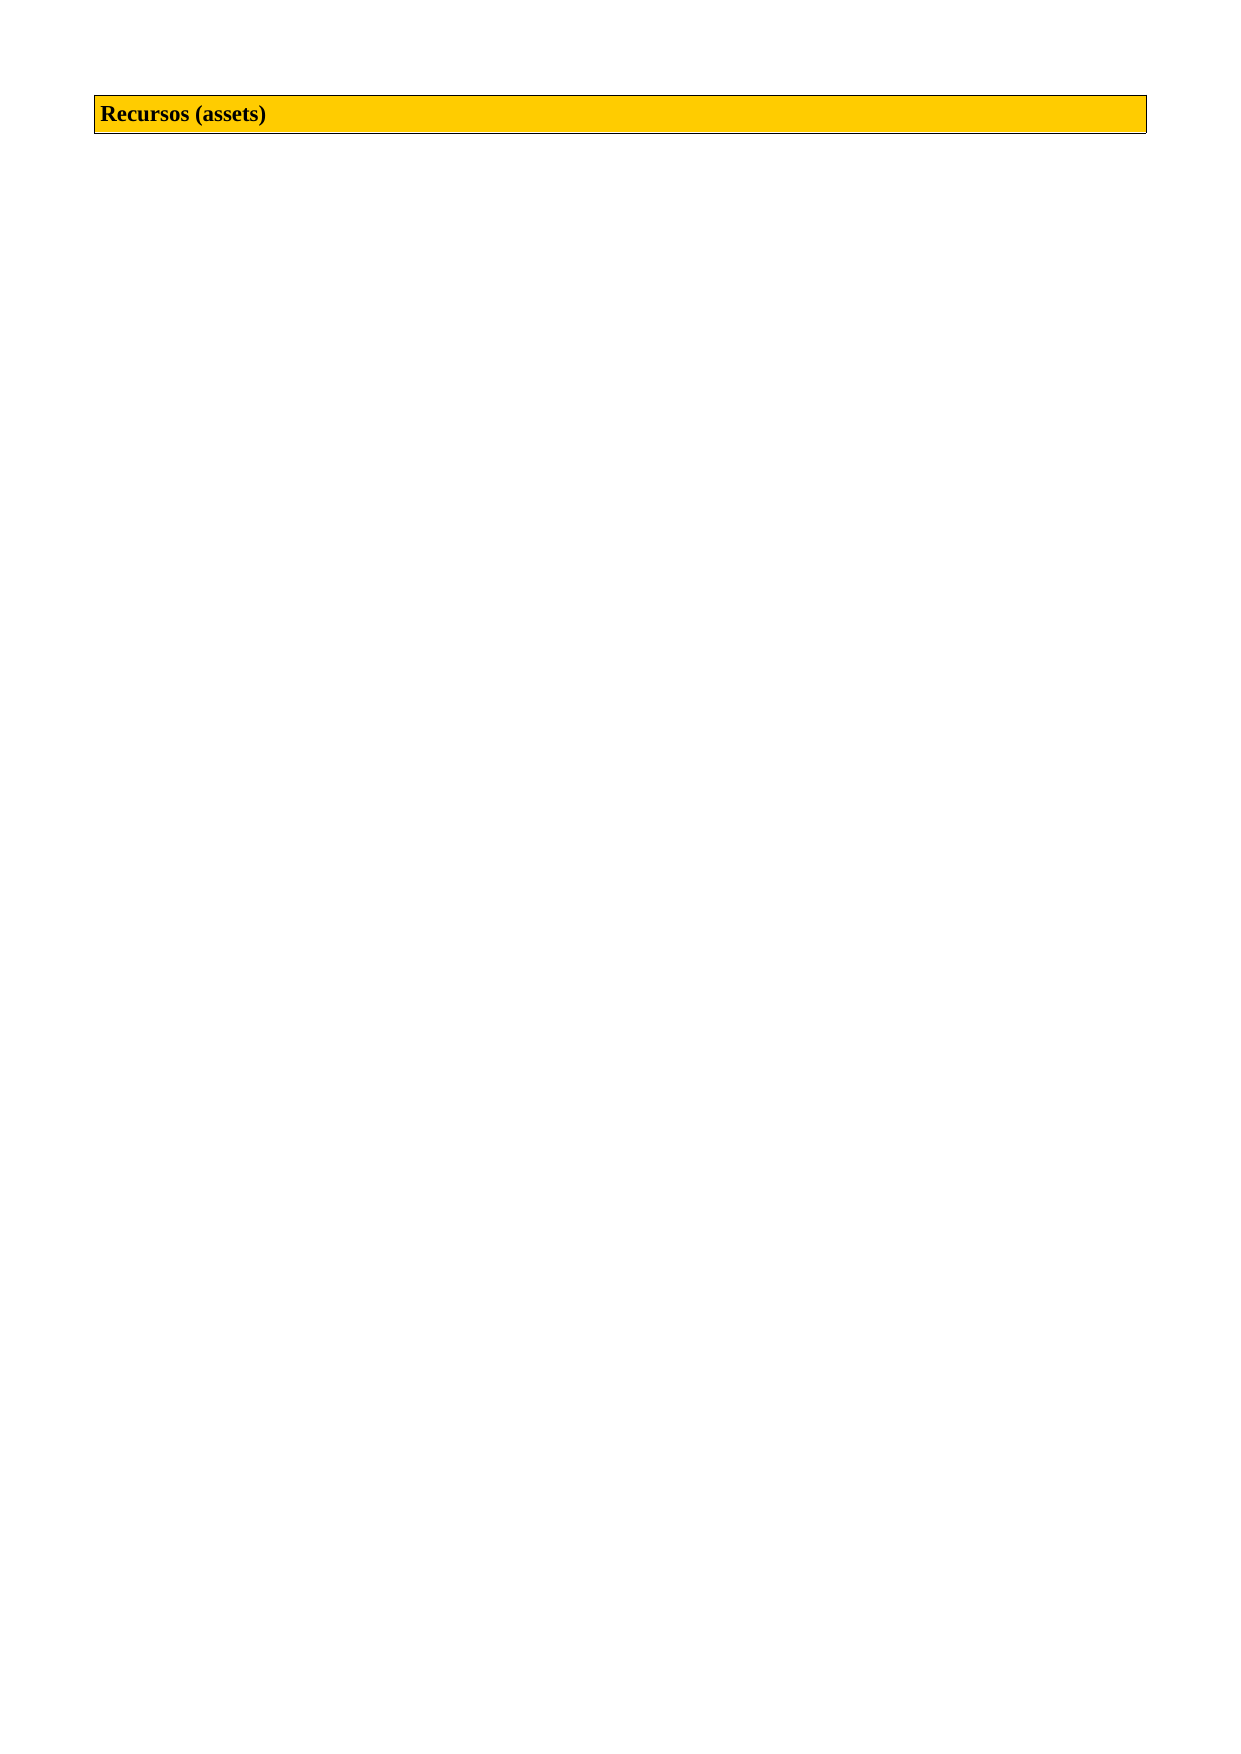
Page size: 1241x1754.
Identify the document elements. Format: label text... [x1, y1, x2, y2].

table_header Recursos (assets) [95, 96, 1146, 132]
